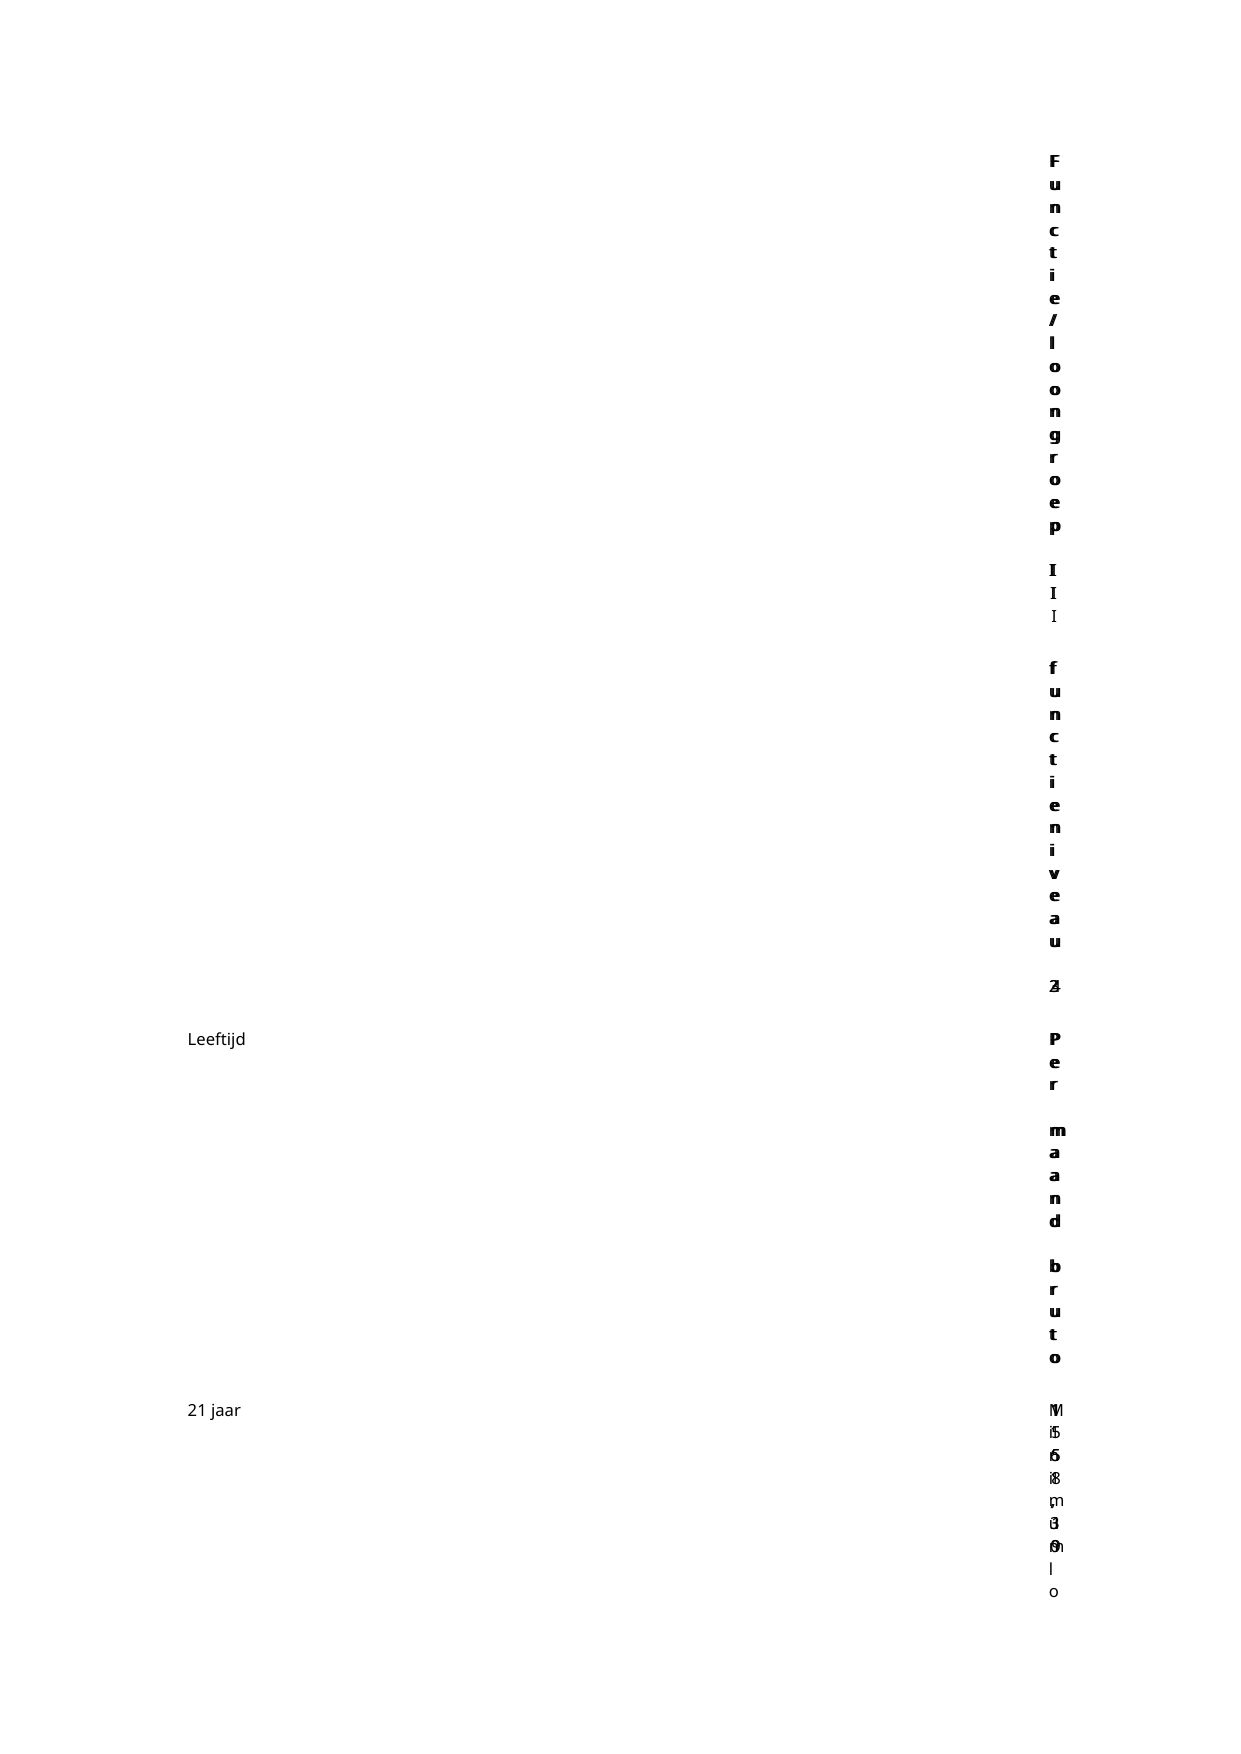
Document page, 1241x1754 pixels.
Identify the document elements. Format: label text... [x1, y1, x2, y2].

table_cell Leeftijd [188, 1028, 1048, 1398]
table_header [188, 150, 1048, 1027]
table_cell 21 jaar [188, 1398, 1048, 1602]
